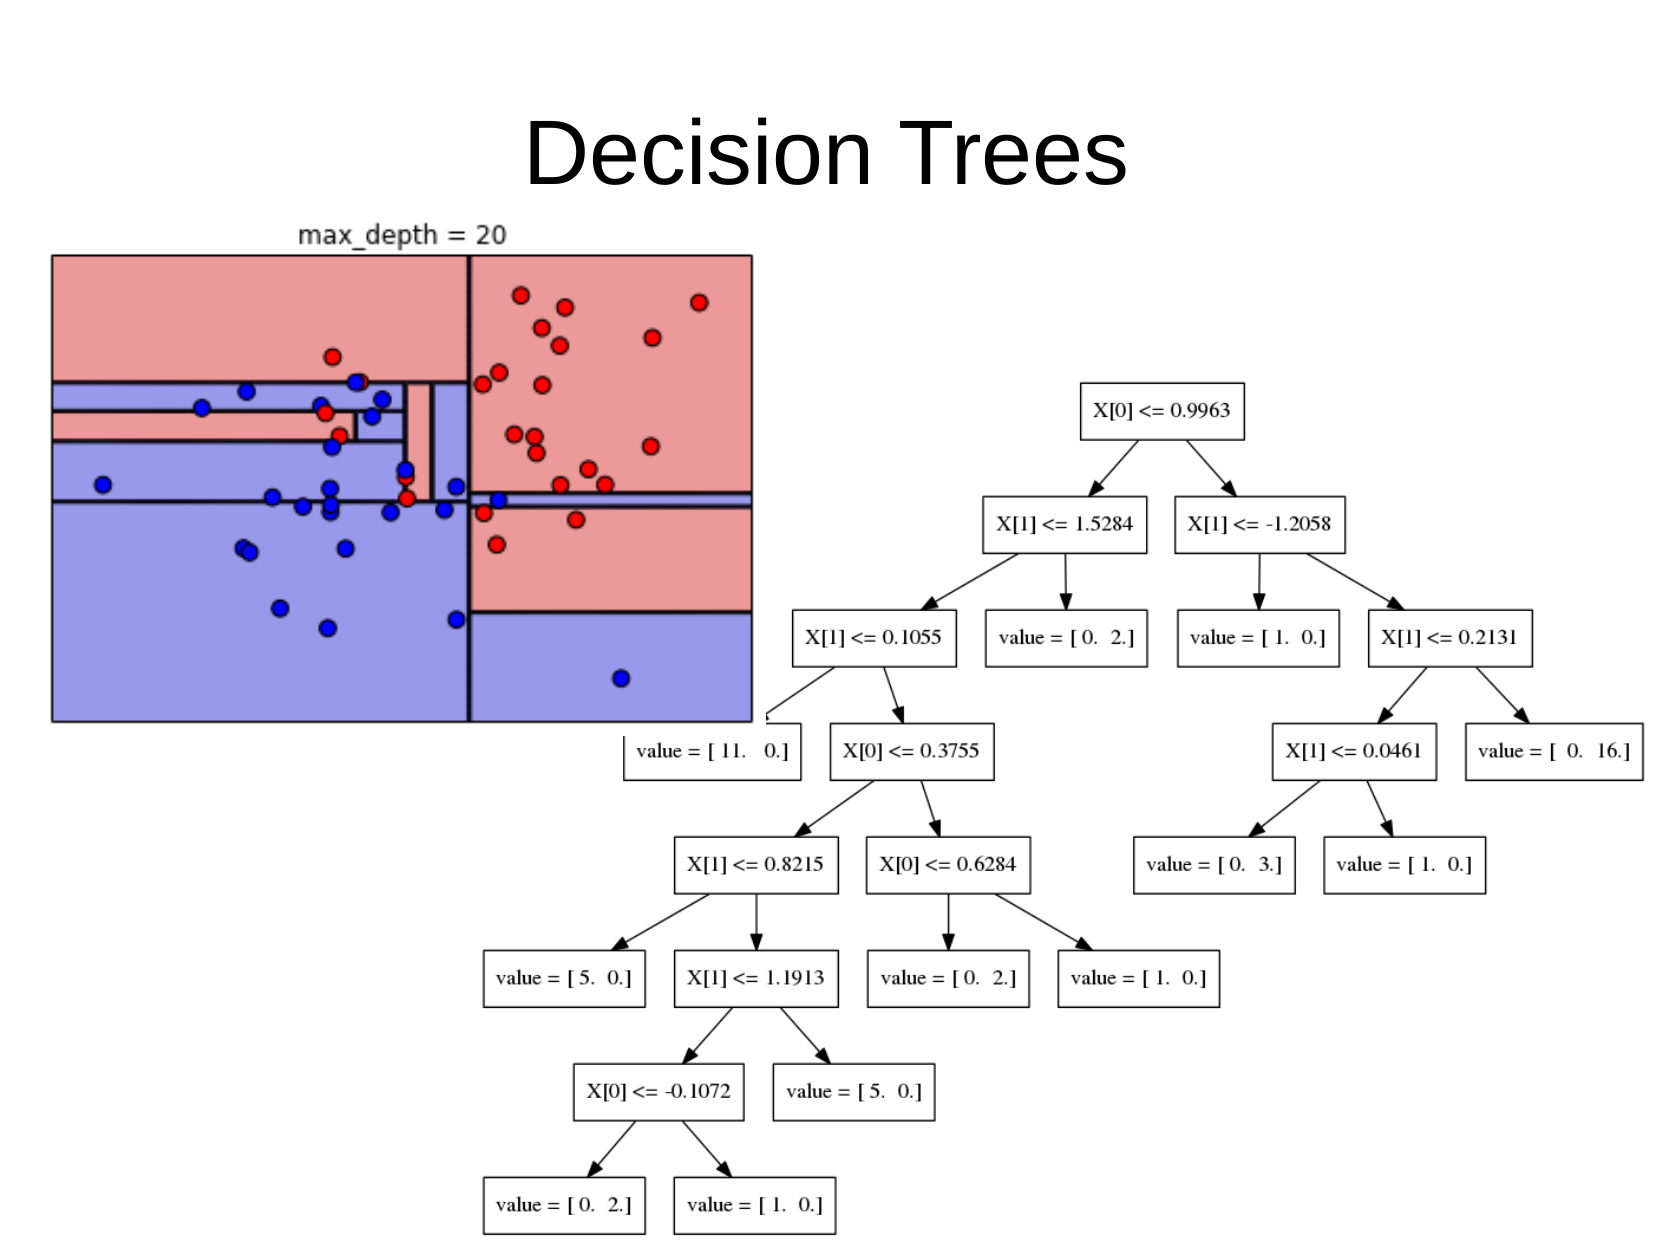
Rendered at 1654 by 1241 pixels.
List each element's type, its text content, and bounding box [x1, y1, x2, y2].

picture [37, 209, 1651, 1241]
title Decision Trees [82, 49, 1571, 257]
